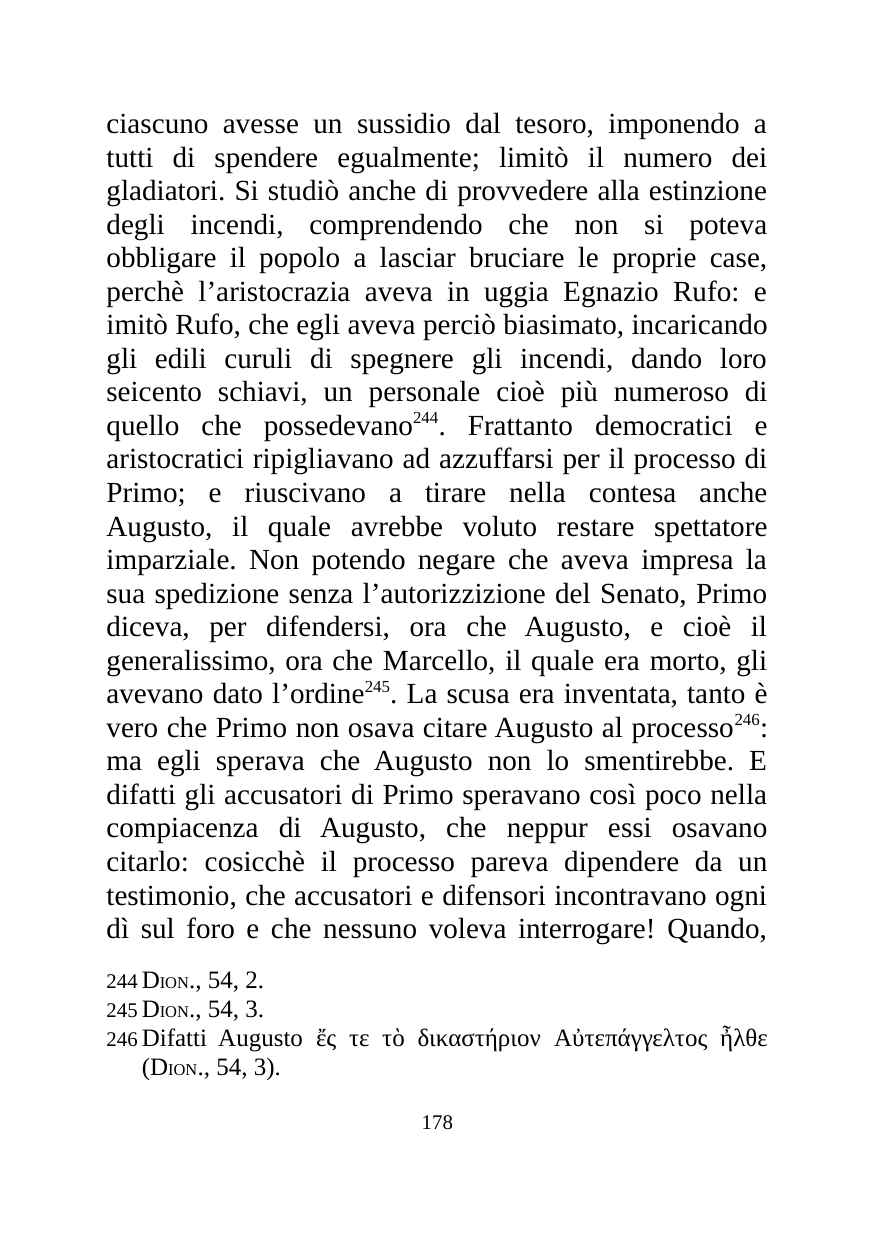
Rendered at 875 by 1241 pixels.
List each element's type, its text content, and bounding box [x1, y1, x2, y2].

text Dion., 54, 2. [106, 965, 768, 994]
text ciascuno avesse un sussidio dal tesoro, imponendo a tutti di spendere egualmente; limitò il numero dei gladiatori. Si studiò anche di provvedere alla estinzione degli incendi, comprendendo che non si poteva obbligare il popolo a lasciar bruciare le proprie case, perchè l’aristocrazia aveva in uggia Egnazio Rufo: e imitò Rufo, che egli aveva perciò biasimato, incaricando gli edili curuli di spegnere gli incendi, dando loro seicento schiavi, un personale cioè più numeroso di quello che possedevano. Frattanto democratici e aristocratici ripigliavano ad azzuffarsi per il processo di Primo; e riuscivano a tirare nella contesa anche Augusto, il quale avrebbe voluto restare spettatore imparziale. Non potendo negare che aveva impresa la sua spedizione senza l’autorizzizione del Senato, Primo diceva, per difendersi, ora che Augusto, e cioè il generalissimo, ora che Marcello, il quale era morto, gli avevano dato l’ordine. La scusa era inventata, tanto è vero che Primo non osava citare Augusto al processo: ma egli sperava che Augusto non lo smentirebbe. E difatti gli accusatori di Primo speravano così poco nella compiacenza di Augusto, che neppur essi osavano citarlo: cosicchè il processo pareva dipendere da un testimonio, che accusatori e difensori incontravano ogni dì sul foro e che nessuno voleva interrogare! Quando, [106, 106, 768, 945]
text Dion., 54, 3. [106, 994, 768, 1023]
text Difatti Augusto ἔς τε τὸ δικαστήριον Αὐτεπάγγελτος ἦλθε (Dion., 54, 3). [106, 1023, 768, 1080]
